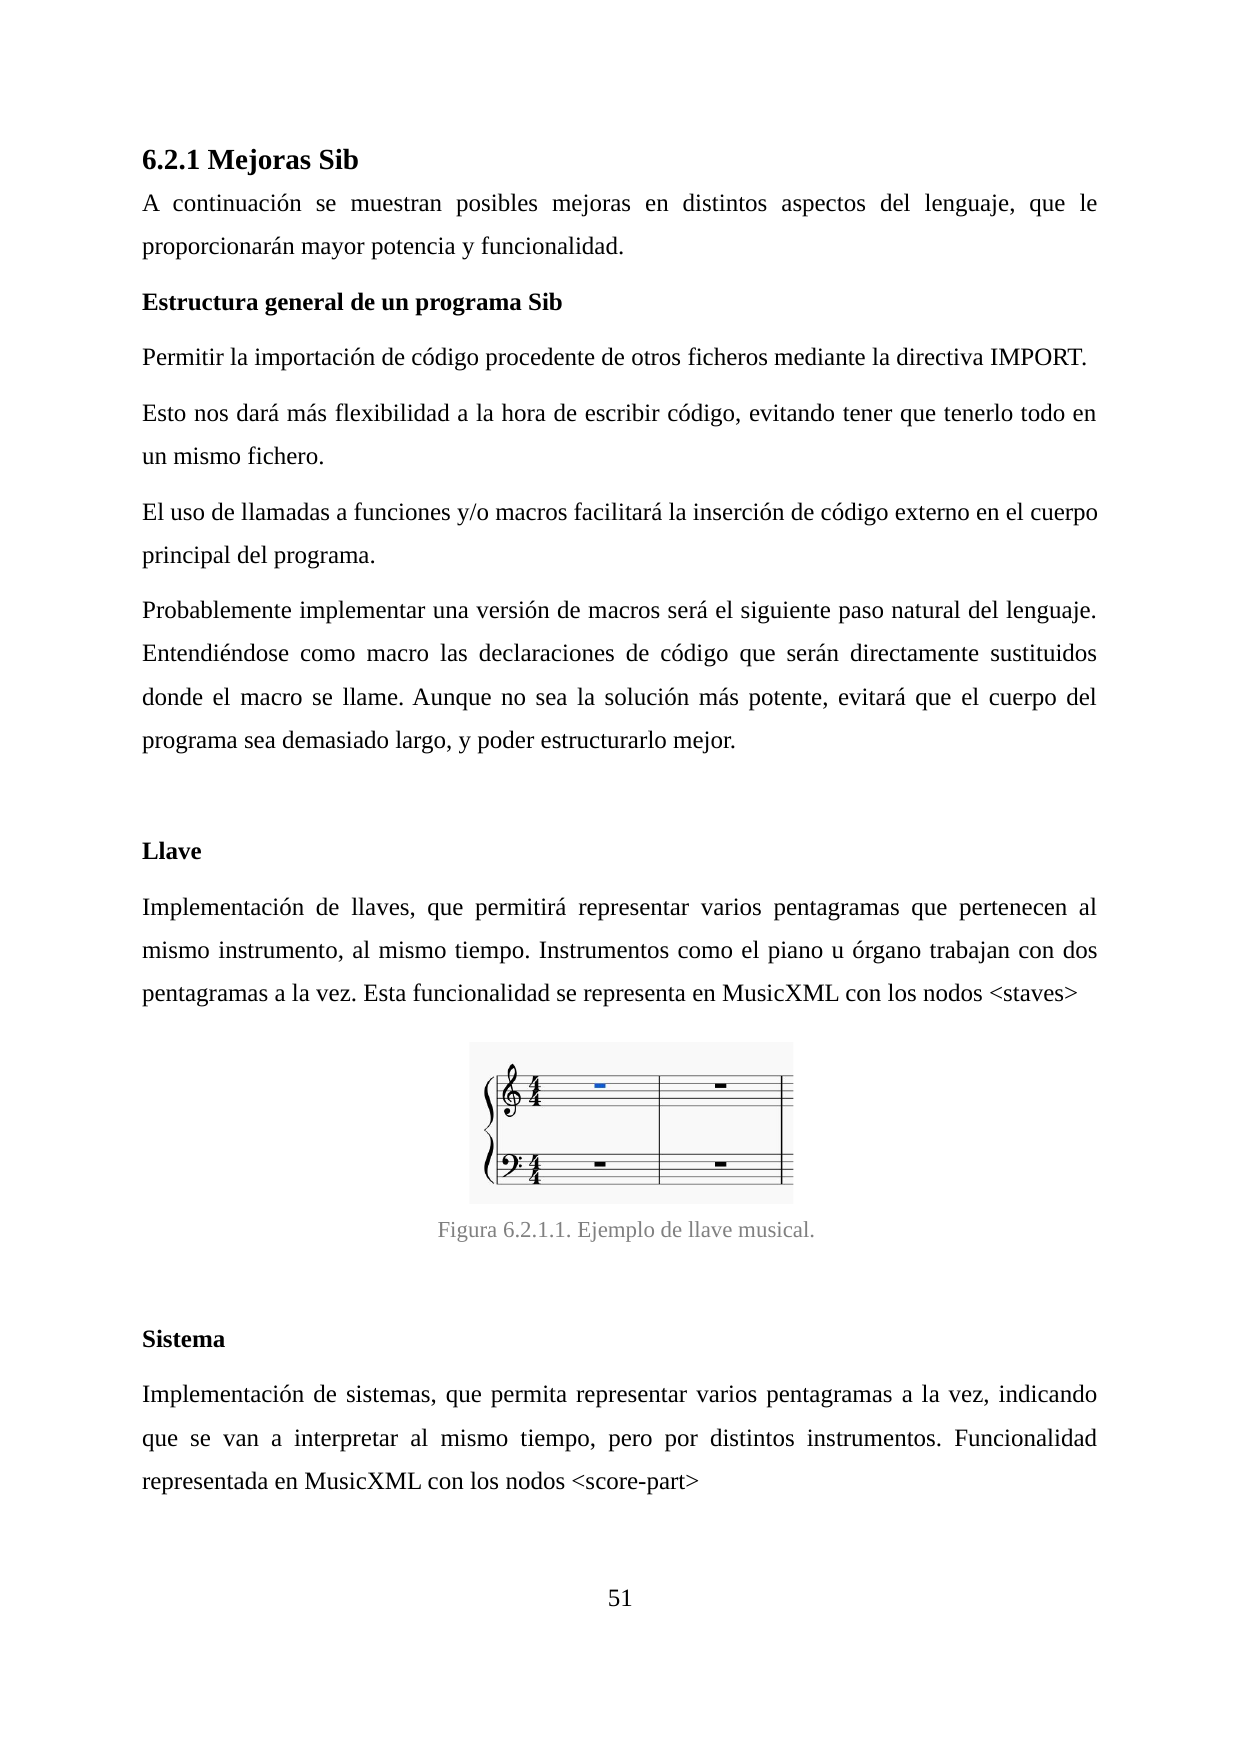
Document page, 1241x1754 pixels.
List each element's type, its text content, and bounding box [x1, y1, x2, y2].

text A continuación se muestran posibles mejoras en distintos aspectos del lenguaje, que le proporcionarán mayor potencia y funcionalidad. [142, 188, 1098, 260]
text El uso de llamadas a funciones y/o macros facilitará la inserción de código externo en el cuerpo principal del programa. [142, 497, 1098, 568]
text Implementación de llaves, que permitirá representar varios pentagramas que pertenecen al mismo instrumento, al mismo tiempo. Instrumentos como el piano u órgano trabajan con dos pentagramas a la vez. Esta funcionalidad se representa en MusicXML con los nodos <staves> [142, 892, 1098, 1007]
text Implementación de sistemas, que permita representar varios pentagramas a la vez, indicando que se van a interpretar al mismo tiempo, pero por distintos instrumentos. Funcionalidad representada en MusicXML con los nodos <score-part> [142, 1379, 1098, 1494]
text Permitir la importación de código procedente de otros ficheros mediante la directiva IMPORT. [142, 342, 1098, 371]
picture [469, 1042, 794, 1204]
text Estructura general de un programa Sib [142, 287, 1098, 315]
text Sistema [142, 1324, 1098, 1353]
text Esto nos dará más flexibilidad a la hora de escribir código, evitando tener que tenerlo todo en un mismo fichero. [142, 398, 1098, 470]
text Figura 6.2.1.1. Ejemplo de llave musical. [142, 1033, 1098, 1243]
subtitle 6.2.1 Mejoras Sib [142, 142, 1098, 175]
text Llave [142, 836, 1098, 865]
text Probablemente implementar una versión de macros será el siguiente paso natural del lenguaje. Entendiéndose como macro las declaraciones de código que serán directamente sustituidos donde el macro se llame. Aunque no sea la solución más potente, evitará que el cuerpo del programa sea demasiado largo, y poder estructurarlo mejor. [142, 595, 1098, 753]
